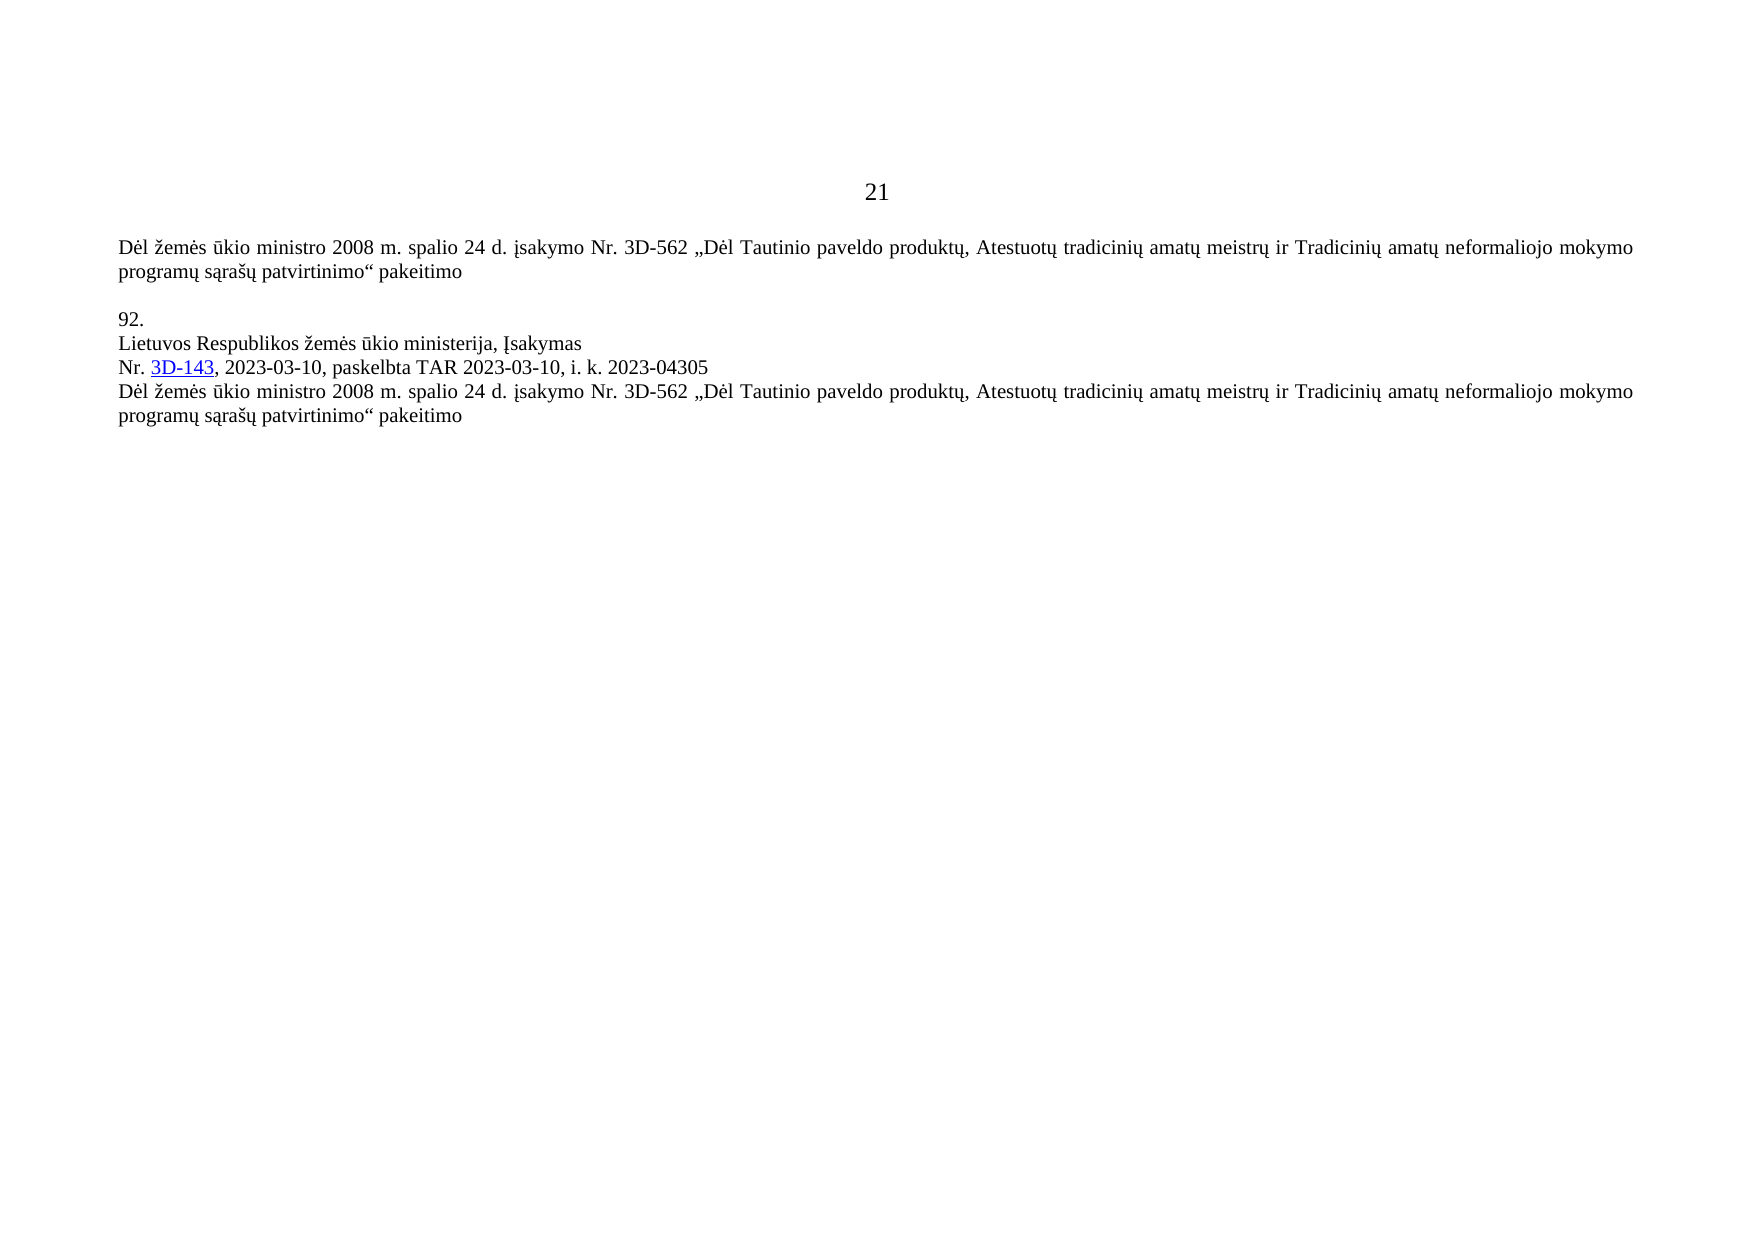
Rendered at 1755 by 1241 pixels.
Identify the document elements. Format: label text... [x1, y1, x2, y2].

text Dėl žemės ūkio ministro 2008 m. spalio 24 d. įsakymo Nr. 3D-562 „Dėl Tautinio paveldo produktų, Atestuotų tradicinių amatų meistrų ir Tradicinių amatų neformaliojo mokymo programų sąrašų patvirtinimo“ pakeitimo [118, 379, 1636, 427]
text Nr. 3D-143, 2023-03-10, paskelbta TAR 2023-03-10, i. k. 2023-04305 [118, 355, 1636, 379]
text Dėl žemės ūkio ministro 2008 m. spalio 24 d. įsakymo Nr. 3D-562 „Dėl Tautinio paveldo produktų, Atestuotų tradicinių amatų meistrų ir Tradicinių amatų neformaliojo mokymo programų sąrašų patvirtinimo“ pakeitimo [118, 235, 1636, 283]
text Lietuvos Respublikos žemės ūkio ministerija, Įsakymas [118, 331, 1636, 355]
text 92. [118, 307, 1636, 331]
